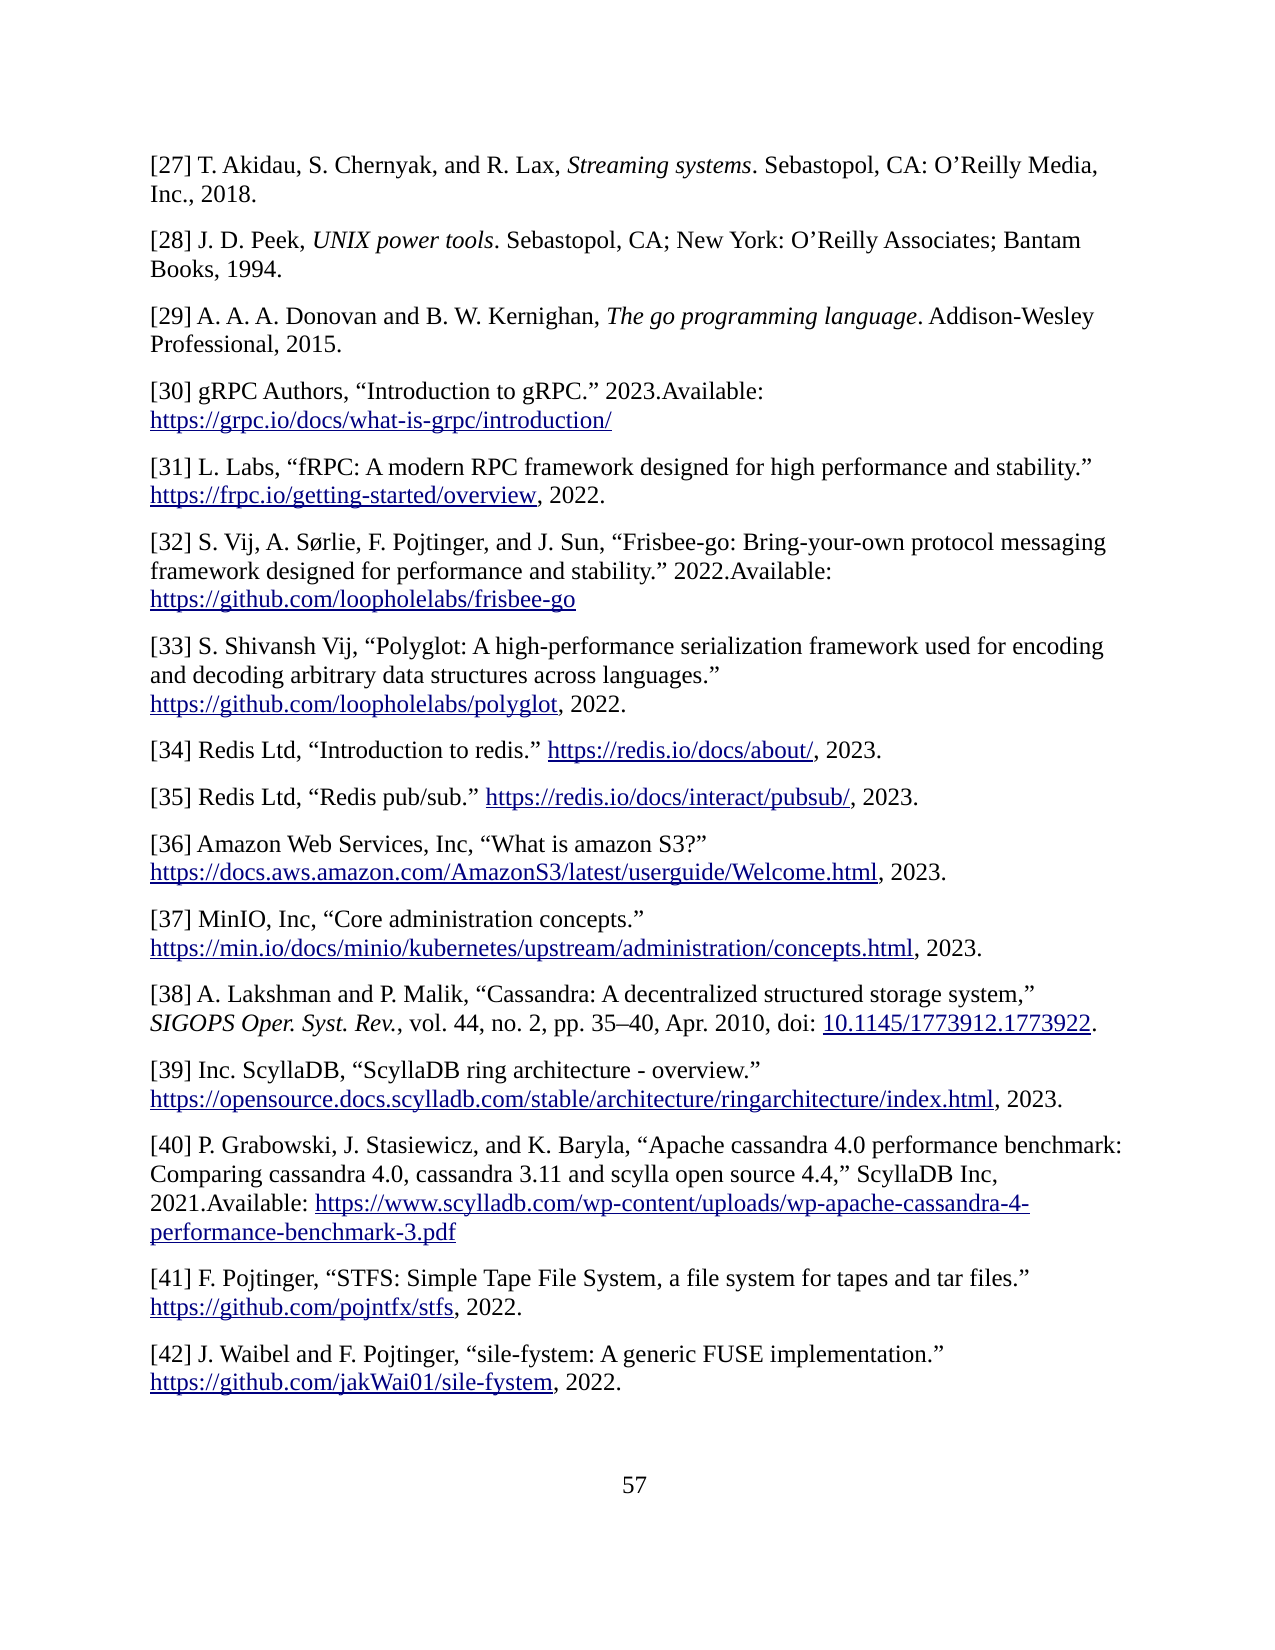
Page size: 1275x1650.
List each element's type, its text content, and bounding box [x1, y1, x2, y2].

text [27] T. Akidau, S. Chernyak, and R. Lax, Streaming systems. Sebastopol, CA: O’Reilly Media, Inc., 2018. [150, 150, 1125, 207]
text [31] L. Labs, “fRPC: A modern RPC framework designed for high performance and stability.” https://frpc.io/getting-started/overview, 2022. [150, 452, 1125, 509]
text [34] Redis Ltd, “Introduction to redis.” https://redis.io/docs/about/, 2023. [150, 735, 1125, 764]
text [37] MinIO, Inc, “Core administration concepts.” https://min.io/docs/minio/kubernetes/upstream/administration/concepts.html, 2023. [150, 904, 1125, 962]
text [41] F. Pojtinger, “STFS: Simple Tape File System, a file system for tapes and tar files.” https://github.com/pojntfx/stfs, 2022. [150, 1263, 1125, 1321]
text [36] Amazon Web Services, Inc, “What is amazon S3?” https://docs.aws.amazon.com/AmazonS3/latest/userguide/Welcome.html, 2023. [150, 829, 1125, 886]
text [42] J. Waibel and F. Pojtinger, “sile-fystem: A generic FUSE implementation.” https://github.com/jakWai01/sile-fystem, 2022. [150, 1339, 1125, 1396]
text [29] A. A. A. Donovan and B. W. Kernighan, The go programming language. Addison-Wesley Professional, 2015. [150, 301, 1125, 358]
text [40] P. Grabowski, J. Stasiewicz, and K. Baryla, “Apache cassandra 4.0 performance benchmark: Comparing cassandra 4.0, cassandra 3.11 and scylla open source 4.4,” ScyllaDB Inc, 2021.Available: https://www.scylladb.com/wp-content/uploads/wp-apache-cassandra-4-performance-benchmark-3.pdf [150, 1130, 1125, 1245]
text [35] Redis Ltd, “Redis pub/sub.” https://redis.io/docs/interact/pubsub/, 2023. [150, 782, 1125, 811]
text [39] Inc. ScyllaDB, “ScyllaDB ring architecture - overview.” https://opensource.docs.scylladb.com/stable/architecture/ringarchitecture/index.html, 2023. [150, 1055, 1125, 1112]
text [33] S. Shivansh Vij, “Polyglot: A high-performance serialization framework used for encoding and decoding arbitrary data structures across languages.” https://github.com/loopholelabs/polyglot, 2022. [150, 631, 1125, 717]
text [30] gRPC Authors, “Introduction to gRPC.” 2023.Available: https://grpc.io/docs/what-is-grpc/introduction/ [150, 376, 1125, 434]
text [38] A. Lakshman and P. Malik, “Cassandra: A decentralized structured storage system,” SIGOPS Oper. Syst. Rev., vol. 44, no. 2, pp. 35–40, Apr. 2010, doi: 10.1145/1773912.1773922. [150, 979, 1125, 1037]
text [32] S. Vij, A. Sørlie, F. Pojtinger, and J. Sun, “Frisbee-go: Bring-your-own protocol messaging framework designed for performance and stability.” 2022.Available: https://github.com/loopholelabs/frisbee-go [150, 527, 1125, 613]
text [28] J. D. Peek, UNIX power tools. Sebastopol, CA; New York: O’Reilly Associates; Bantam Books, 1994. [150, 225, 1125, 283]
